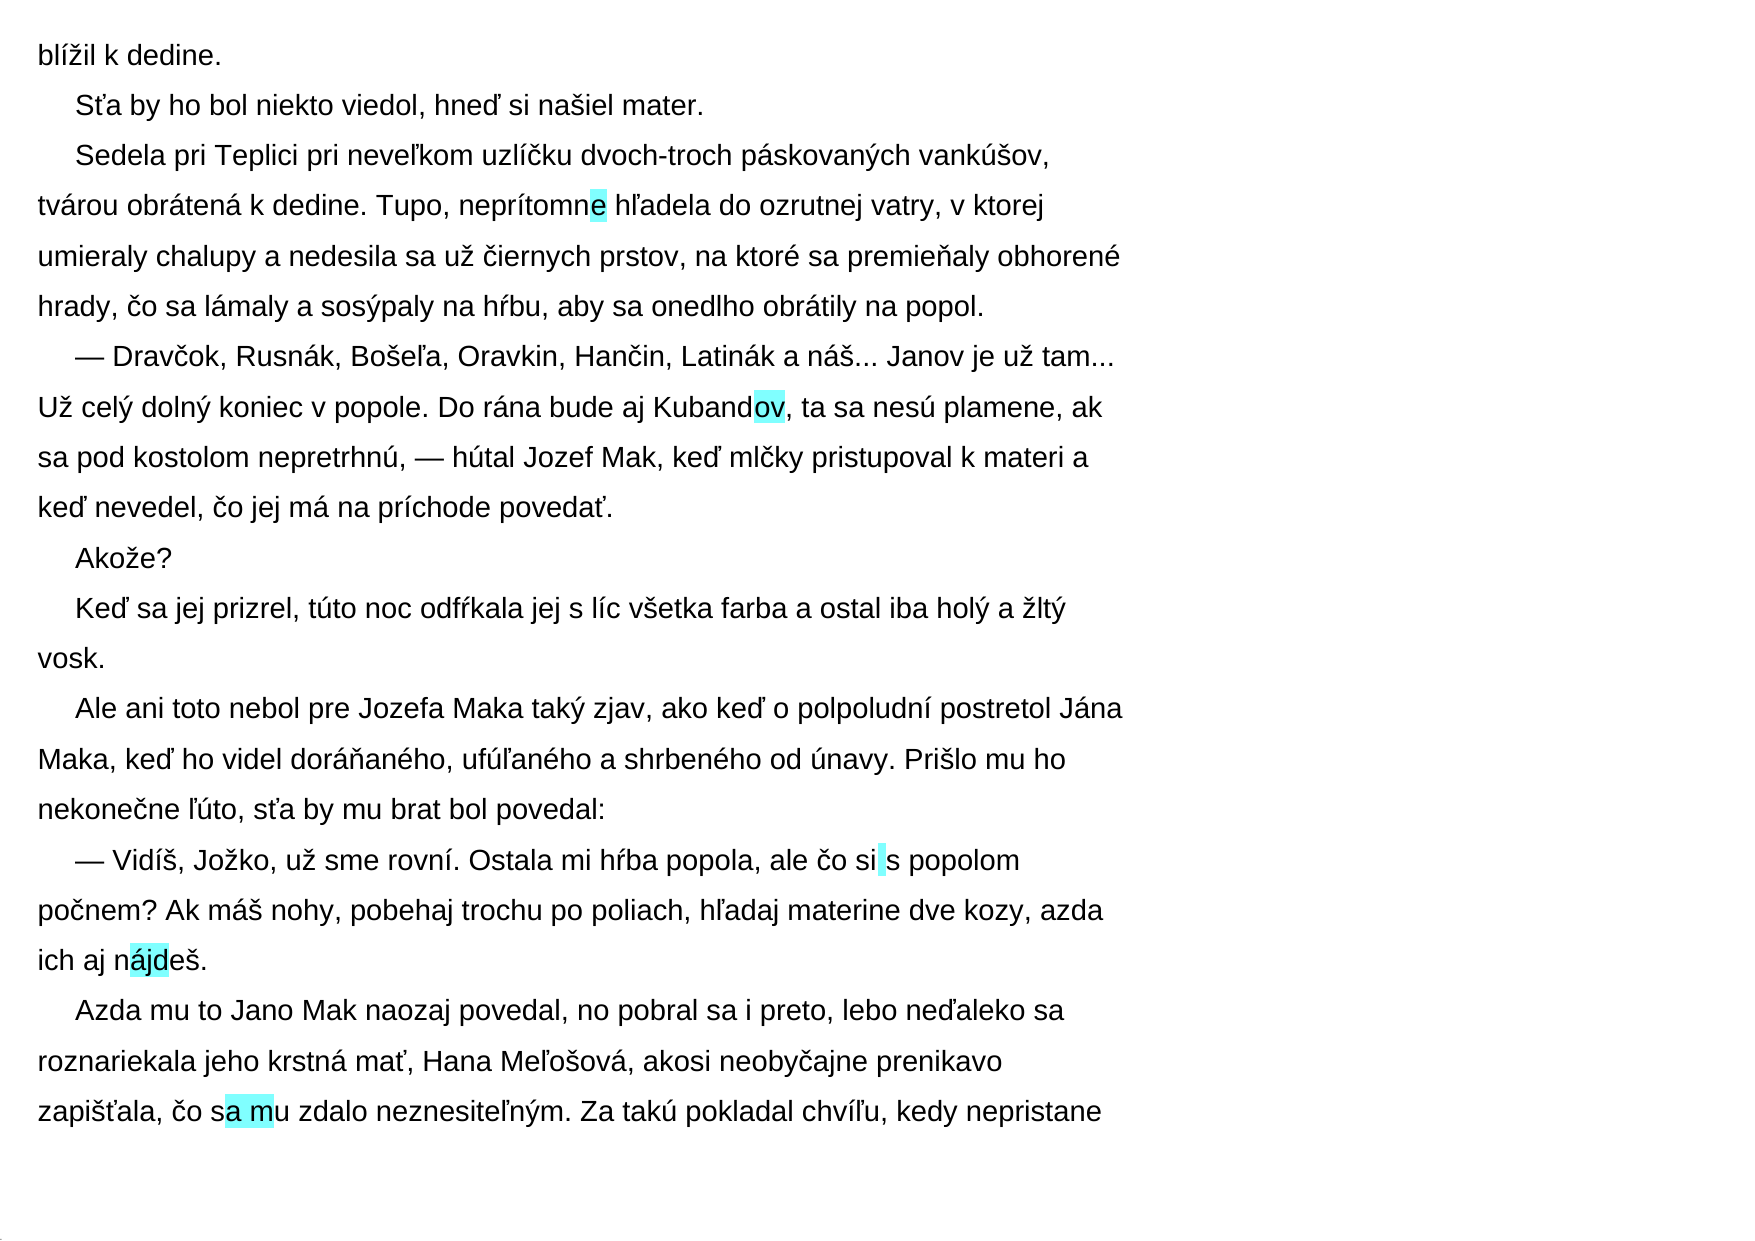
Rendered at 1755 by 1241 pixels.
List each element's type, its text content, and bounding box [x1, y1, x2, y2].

text — Vidíš, Jožko, už sme rovní. Ostala mi hŕba popola, ale čo si s popolom počnem? Ak máš nohy, pobehaj trochu po poliach, hľadaj materine dve kozy, azda ich aj nájdeš. [37, 842, 1130, 977]
text blížil k dedine. [37, 37, 1130, 71]
text Azda mu to Jano Mak naozaj povedal, no pobral sa i preto, lebo neďaleko sa roznariekala jeho krstná mať, Hana Meľošová, akosi neobyčajne prenikavo zapišťala, čo sa mu zdalo neznesiteľným. Za takú pokladal chvíľu, kedy nepristane [37, 993, 1130, 1128]
text Akože? [37, 541, 1130, 574]
text Sedela pri Teplici pri neveľkom uzlíčku dvoch-troch páskovaných vankúšov, tvárou obrátená k dedine. Tupo, neprítomne hľadela do ozrutnej vatry, v ktorej umieraly chalupy a nedesila sa už čiernych prstov, na ktoré sa premieňaly obhorené hrady, čo sa lámaly a sosýpaly na hŕbu, aby sa onedlho obrátily na popol. [37, 138, 1130, 323]
text — Dravčok, Rusnák, Bošeľa, Oravkin, Hančin, Latinák a náš... Janov je už tam... Už celý dolný koniec v popole. Do rána bude aj Kubandov, ta sa nesú plamene, ak sa pod kostolom nepretrhnú, — hútal Jozef Mak, keď mlčky pristupoval k materi a keď nevedel, čo jej má na príchode povedať. [37, 339, 1130, 524]
text Keď sa jej prizrel, túto noc odfŕkala jej s líc všetka farba a ostal iba holý a žltý vosk. [37, 591, 1130, 675]
text Ale ani toto nebol pre Jozefa Maka taký zjav, ako keď o polpoludní postretol Jána Maka, keď ho videl doráňaného, ufúľaného a shrbeného od únavy. Prišlo mu ho nekonečne ľúto, sťa by mu brat bol povedal: [37, 692, 1130, 826]
text Sťa by ho bol niekto viedol, hneď si našiel mater. [37, 88, 1130, 121]
